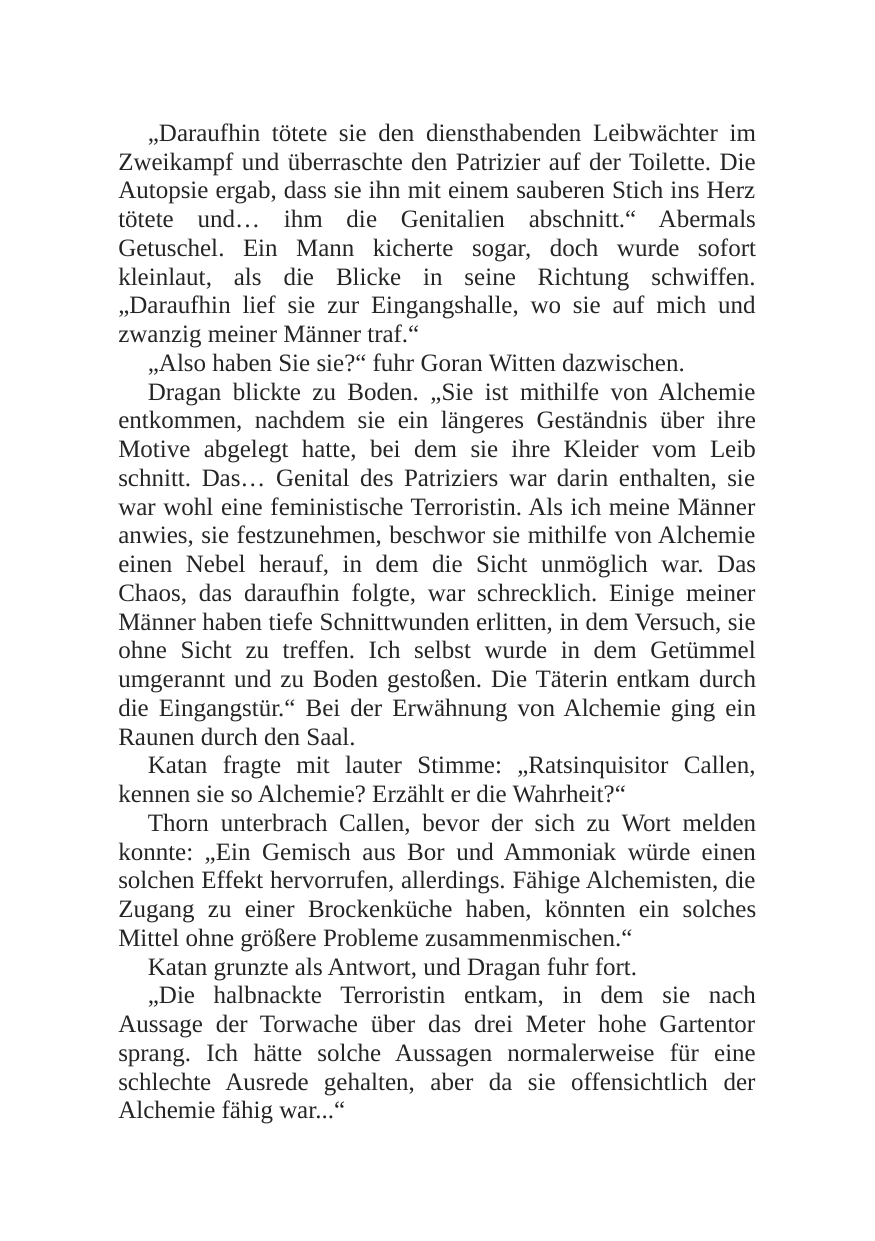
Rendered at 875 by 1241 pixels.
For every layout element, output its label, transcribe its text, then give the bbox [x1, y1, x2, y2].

text Dragan blickte zu Boden. „Sie ist mithilfe von Alchemie entkommen, nachdem sie ein längeres Geständnis über ihre Motive abgelegt hatte, bei dem sie ihre Kleider vom Leib schnitt. Das… Genital des Patriziers war darin enthalten, sie war wohl eine feministische Terroristin. Als ich meine Männer anwies, sie festzunehmen, beschwor sie mithilfe von Alchemie einen Nebel herauf, in dem die Sicht unmöglich war. Das Chaos, das daraufhin folgte, war schrecklich. Einige meiner Männer haben tiefe Schnittwunden erlitten, in dem Versuch, sie ohne Sicht zu treffen. Ich selbst wurde in dem Getümmel umgerannt und zu Boden gestoßen. Die Täterin entkam durch die Eingangstür.“ Bei der Erwähnung von Alchemie ging ein Raunen durch den Saal. [118, 377, 756, 751]
text „Also haben Sie sie?“ fuhr Goran Witten dazwischen. [118, 348, 756, 377]
text Thorn unterbrach Callen, bevor der sich zu Wort melden konnte: „Ein Gemisch aus Bor und Ammoniak würde einen solchen Effekt hervorrufen, allerdings. Fähige Alchemisten, die Zugang zu einer Brockenküche haben, könnten ein solches Mittel ohne größere Probleme zusammenmischen.“ [118, 808, 756, 952]
text Katan grunzte als Antwort, und Dragan fuhr fort. [118, 952, 756, 981]
text Katan fragte mit lauter Stimme: „Ratsinquisitor Callen, kennen sie so Alchemie? Erzählt er die Wahrheit?“ [118, 751, 756, 808]
text „Die halbnackte Terroristin entkam, in dem sie nach Aussage der Torwache über das drei Meter hohe Gartentor sprang. Ich hätte solche Aussagen normalerweise für eine schlechte Ausrede gehalten, aber da sie offensichtlich der Alchemie fähig war...“ [118, 981, 756, 1124]
text „Daraufhin tötete sie den diensthabenden Leibwächter im Zweikampf und überraschte den Patrizier auf der Toilette. Die Autopsie ergab, dass sie ihn mit einem sauberen Stich ins Herz tötete und… ihm die Genitalien abschnitt.“ Abermals Getuschel. Ein Mann kicherte sogar, doch wurde sofort kleinlaut, als die Blicke in seine Richtung schwiffen. „Daraufhin lief sie zur Eingangshalle, wo sie auf mich und zwanzig meiner Männer traf.“ [118, 118, 756, 348]
